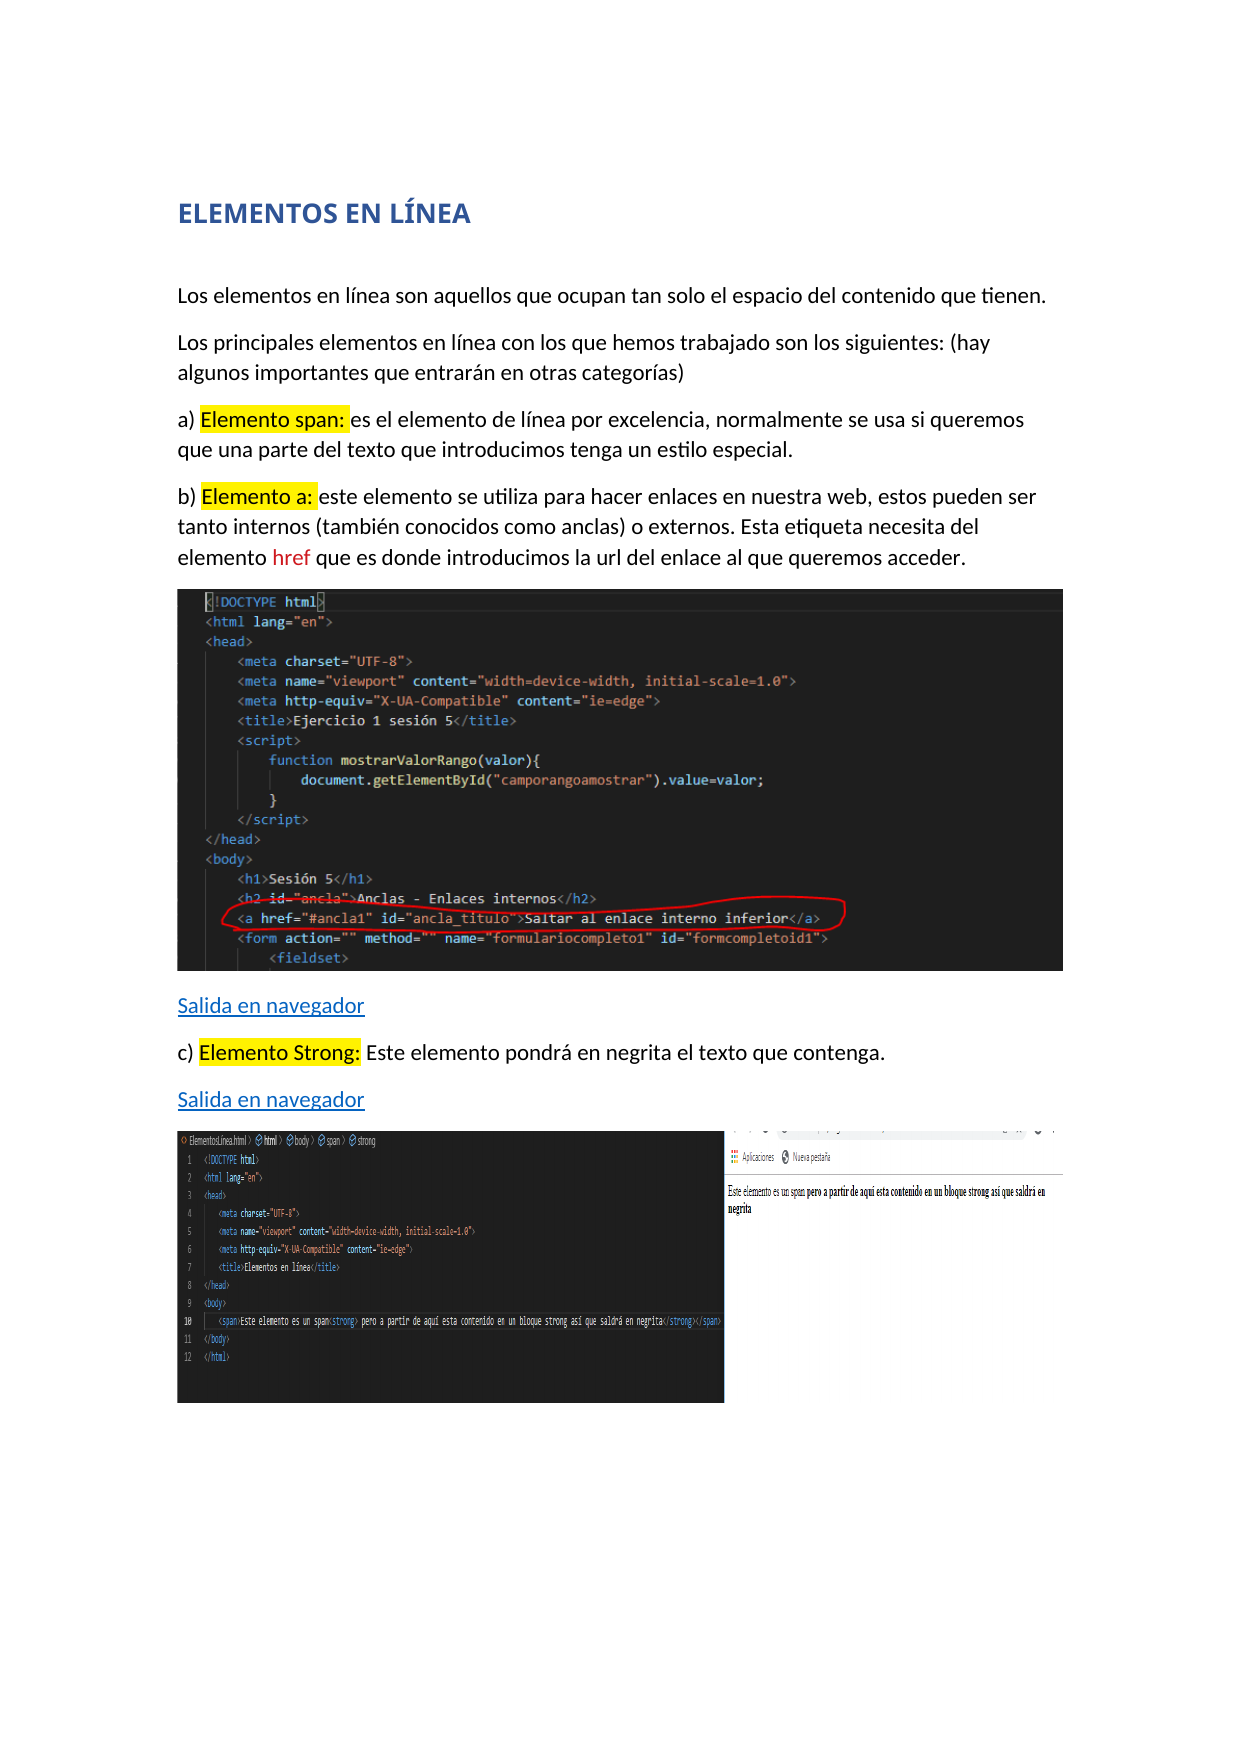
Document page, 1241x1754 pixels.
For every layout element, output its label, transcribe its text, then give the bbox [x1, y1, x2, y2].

text a) Elemento span: es el elemento de línea por excelencia, normalmente se usa si queremos que una parte del texto que introducimos tenga un estilo especial. [177, 405, 1063, 463]
picture [177, 1131, 1063, 1403]
text Salida en navegador [177, 1085, 1063, 1113]
text Salida en navegador [177, 971, 1063, 1019]
text b) Elemento a: este elemento se utiliza para hacer enlaces en nuestra web, estos pueden ser tanto internos (también conocidos como anclas) o externos. Esta etiqueta necesita del elemento href que es donde introducimos la url del enlace al que queremos acceder. [177, 482, 1063, 571]
text c) Elemento Strong: Este elemento pondrá en negrita el texto que contenga. [177, 1038, 1063, 1066]
subtitle ELEMENTOS EN LÍNEA [177, 194, 1063, 231]
picture [177, 589, 1063, 971]
text Los elementos en línea son aquellos que ocupan tan solo el espacio del contenido que tienen. [177, 281, 1063, 309]
text Los principales elementos en línea con los que hemos trabajado son los siguientes: (hay algunos importantes que entrarán en otras categorías) [177, 328, 1063, 386]
